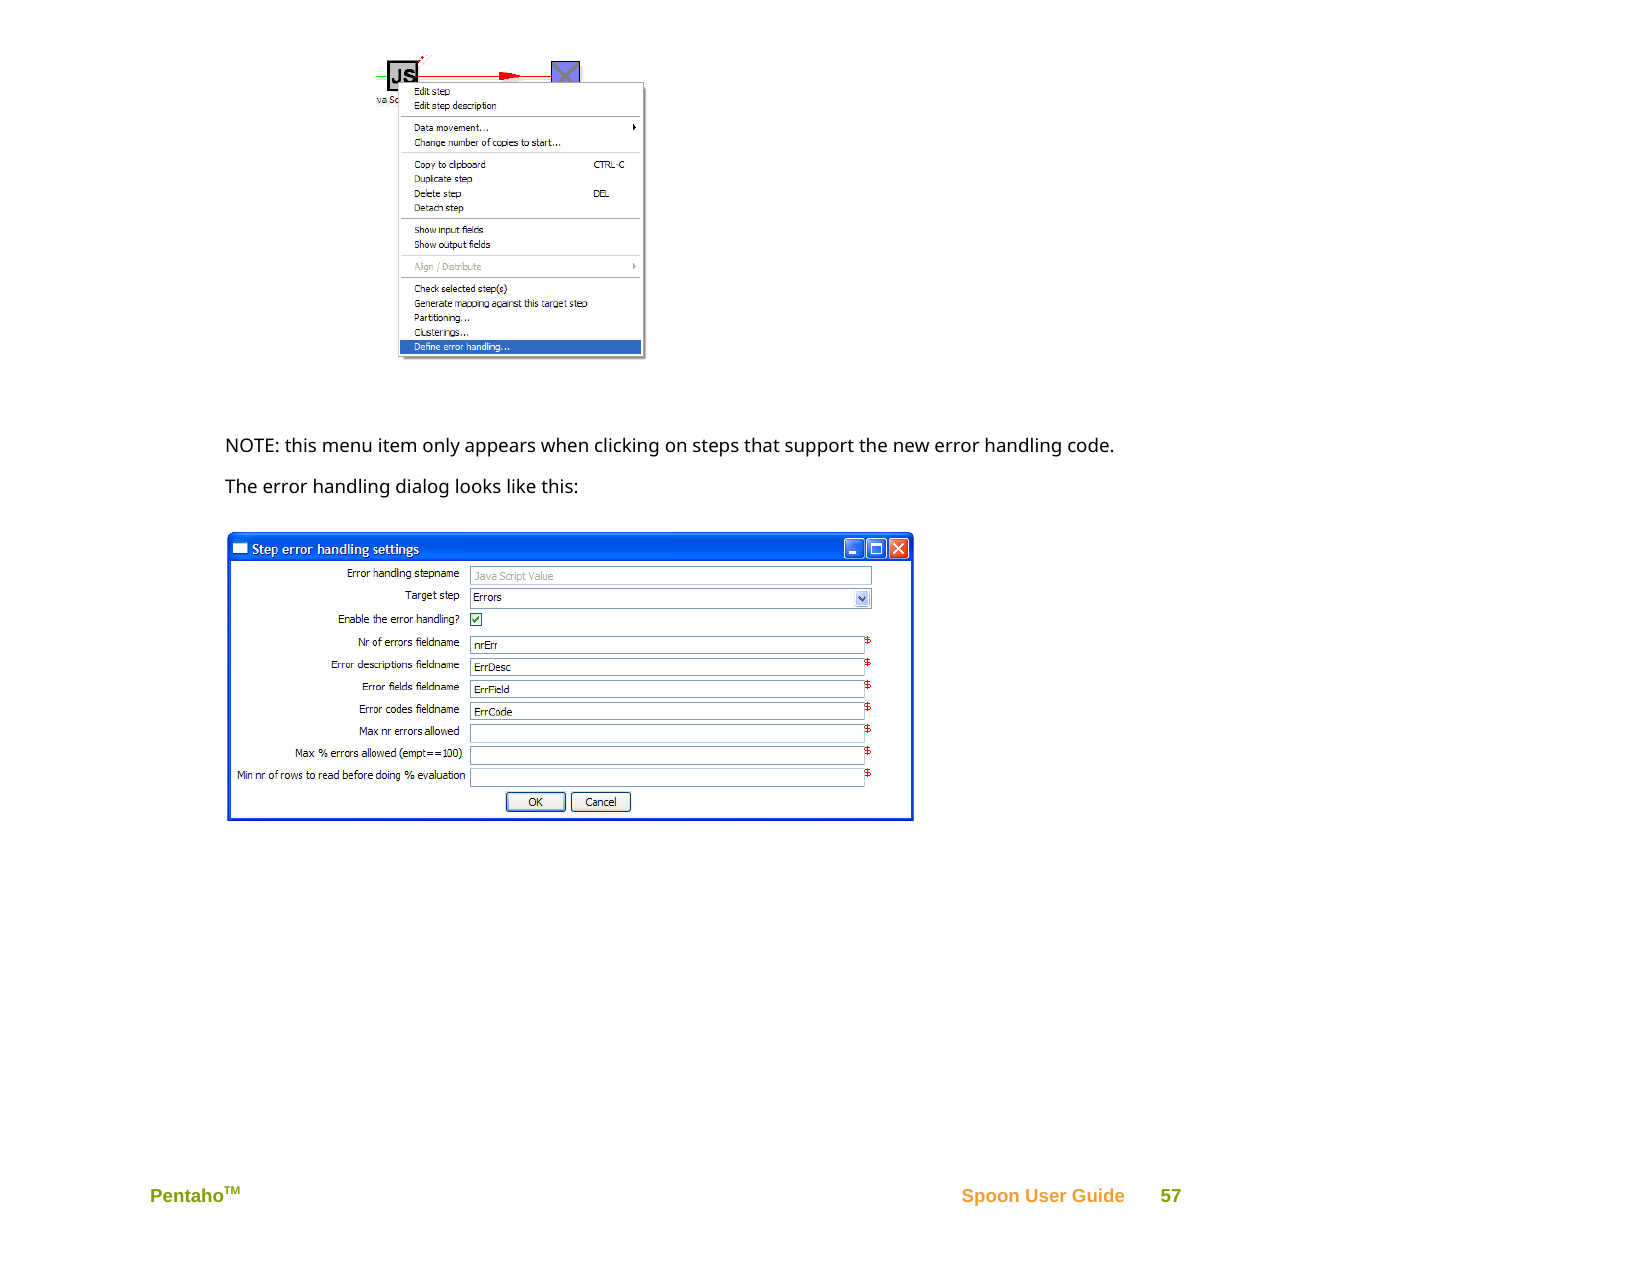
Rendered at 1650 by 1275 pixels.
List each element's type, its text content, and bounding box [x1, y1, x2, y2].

text NOTE: this menu item only appears when clicking on steps that support the new error handling code. [225, 429, 1500, 458]
picture [227, 532, 914, 821]
text The error handling dialog looks like this: [225, 471, 1500, 500]
picture [376, 55, 686, 388]
